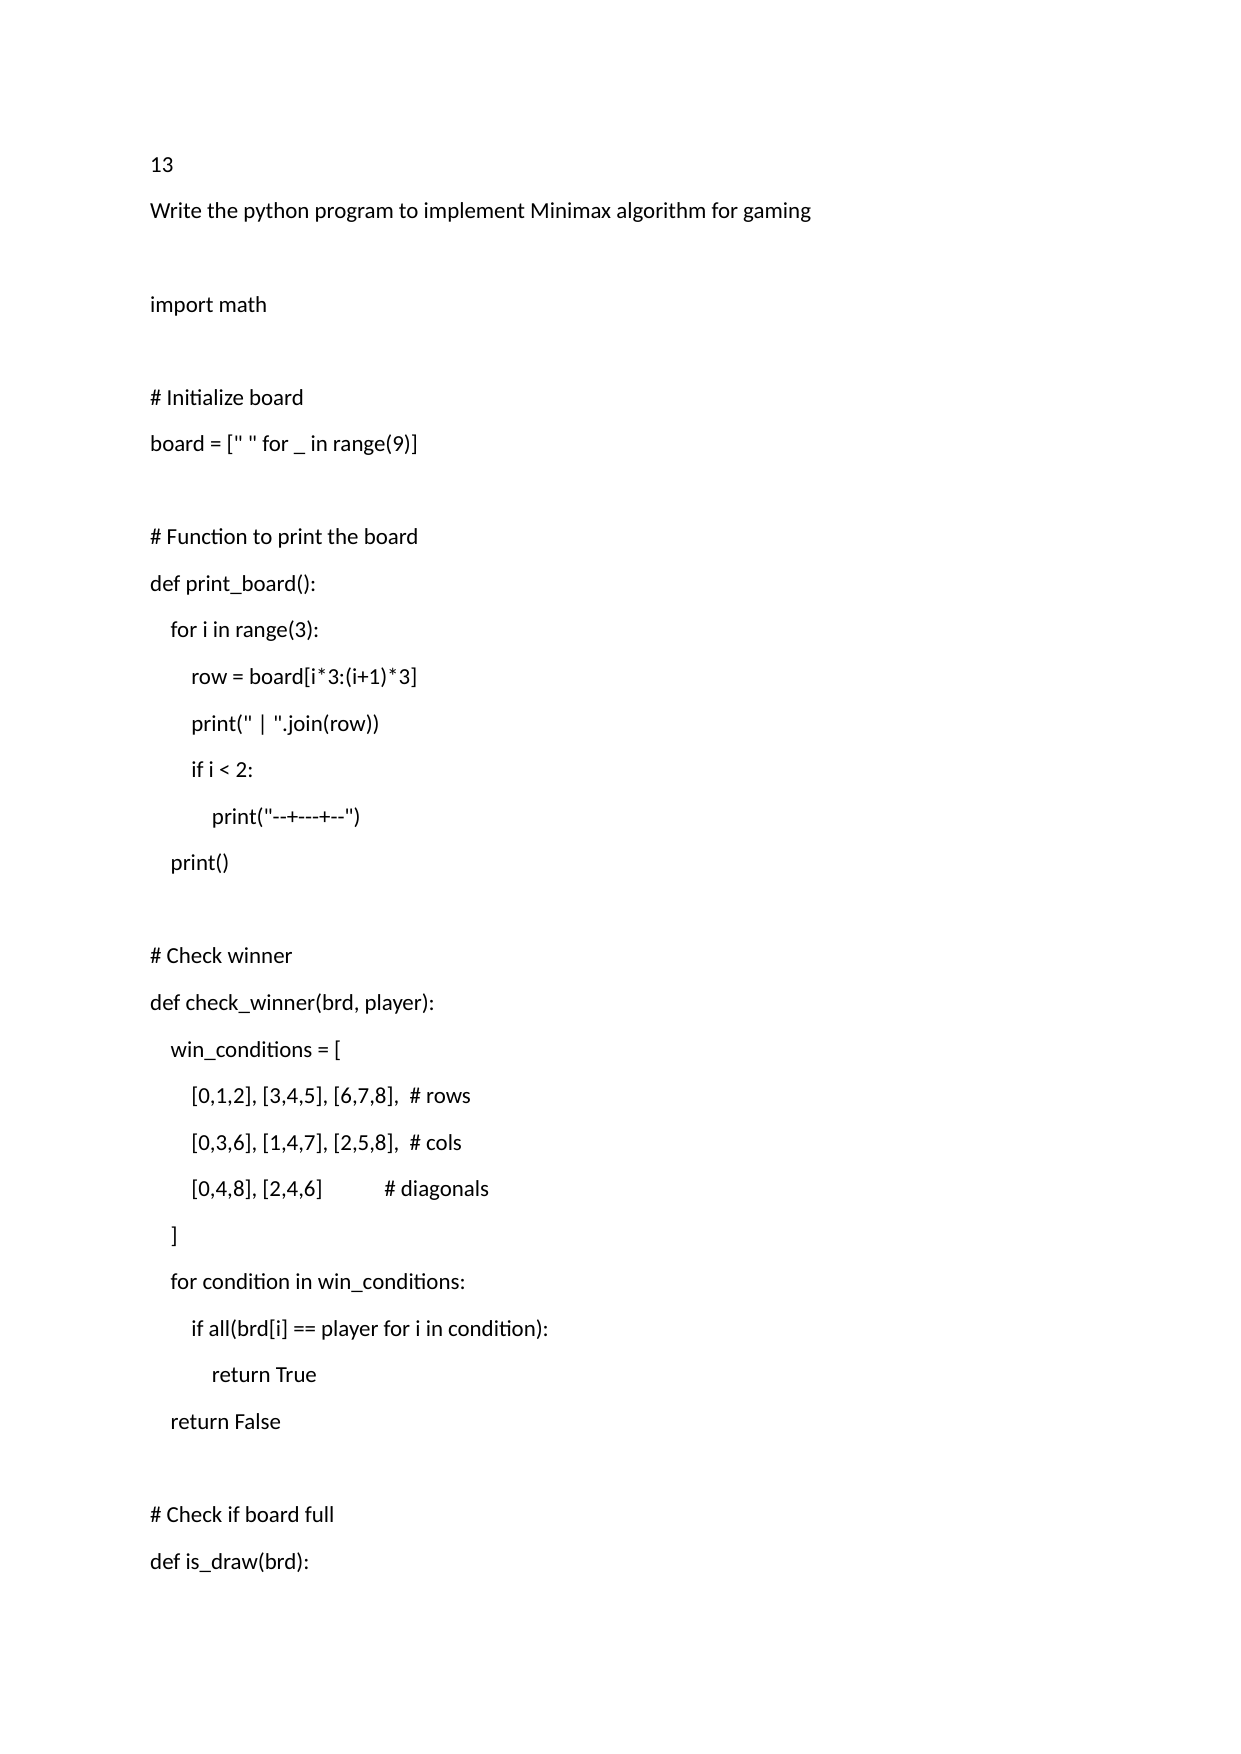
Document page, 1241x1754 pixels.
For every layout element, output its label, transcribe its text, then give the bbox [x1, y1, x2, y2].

text print("--+---+--") [150, 802, 1090, 830]
text [0,3,6], [1,4,7], [2,5,8], # cols [150, 1128, 1090, 1156]
text print() [150, 848, 1090, 876]
text print(" | ".join(row)) [150, 709, 1090, 737]
text for condition in win_conditions: [150, 1267, 1090, 1296]
text 13 [150, 150, 1090, 178]
text def is_draw(brd): [150, 1547, 1090, 1575]
text import math [150, 290, 1090, 318]
text if all(brd[i] == player for i in condition): [150, 1314, 1090, 1342]
text [0,1,2], [3,4,5], [6,7,8], # rows [150, 1081, 1090, 1109]
text def check_winner(brd, player): [150, 988, 1090, 1016]
text win_conditions = [ [150, 1035, 1090, 1063]
text # Function to print the board [150, 522, 1090, 551]
text board = [" " for _ in range(9)] [150, 429, 1090, 457]
text row = board[i*3:(i+1)*3] [150, 662, 1090, 690]
text for i in range(3): [150, 616, 1090, 644]
text ] [150, 1221, 1090, 1249]
text # Check if board full [150, 1500, 1090, 1528]
text [0,4,8], [2,4,6] # diagonals [150, 1174, 1090, 1202]
text if i < 2: [150, 755, 1090, 783]
text # Initialize board [150, 383, 1090, 411]
text # Check winner [150, 942, 1090, 969]
text def print_board(): [150, 569, 1090, 597]
text return True [150, 1361, 1090, 1389]
text return False [150, 1407, 1090, 1435]
text Write the python program to implement Minimax algorithm for gaming [150, 197, 1090, 224]
